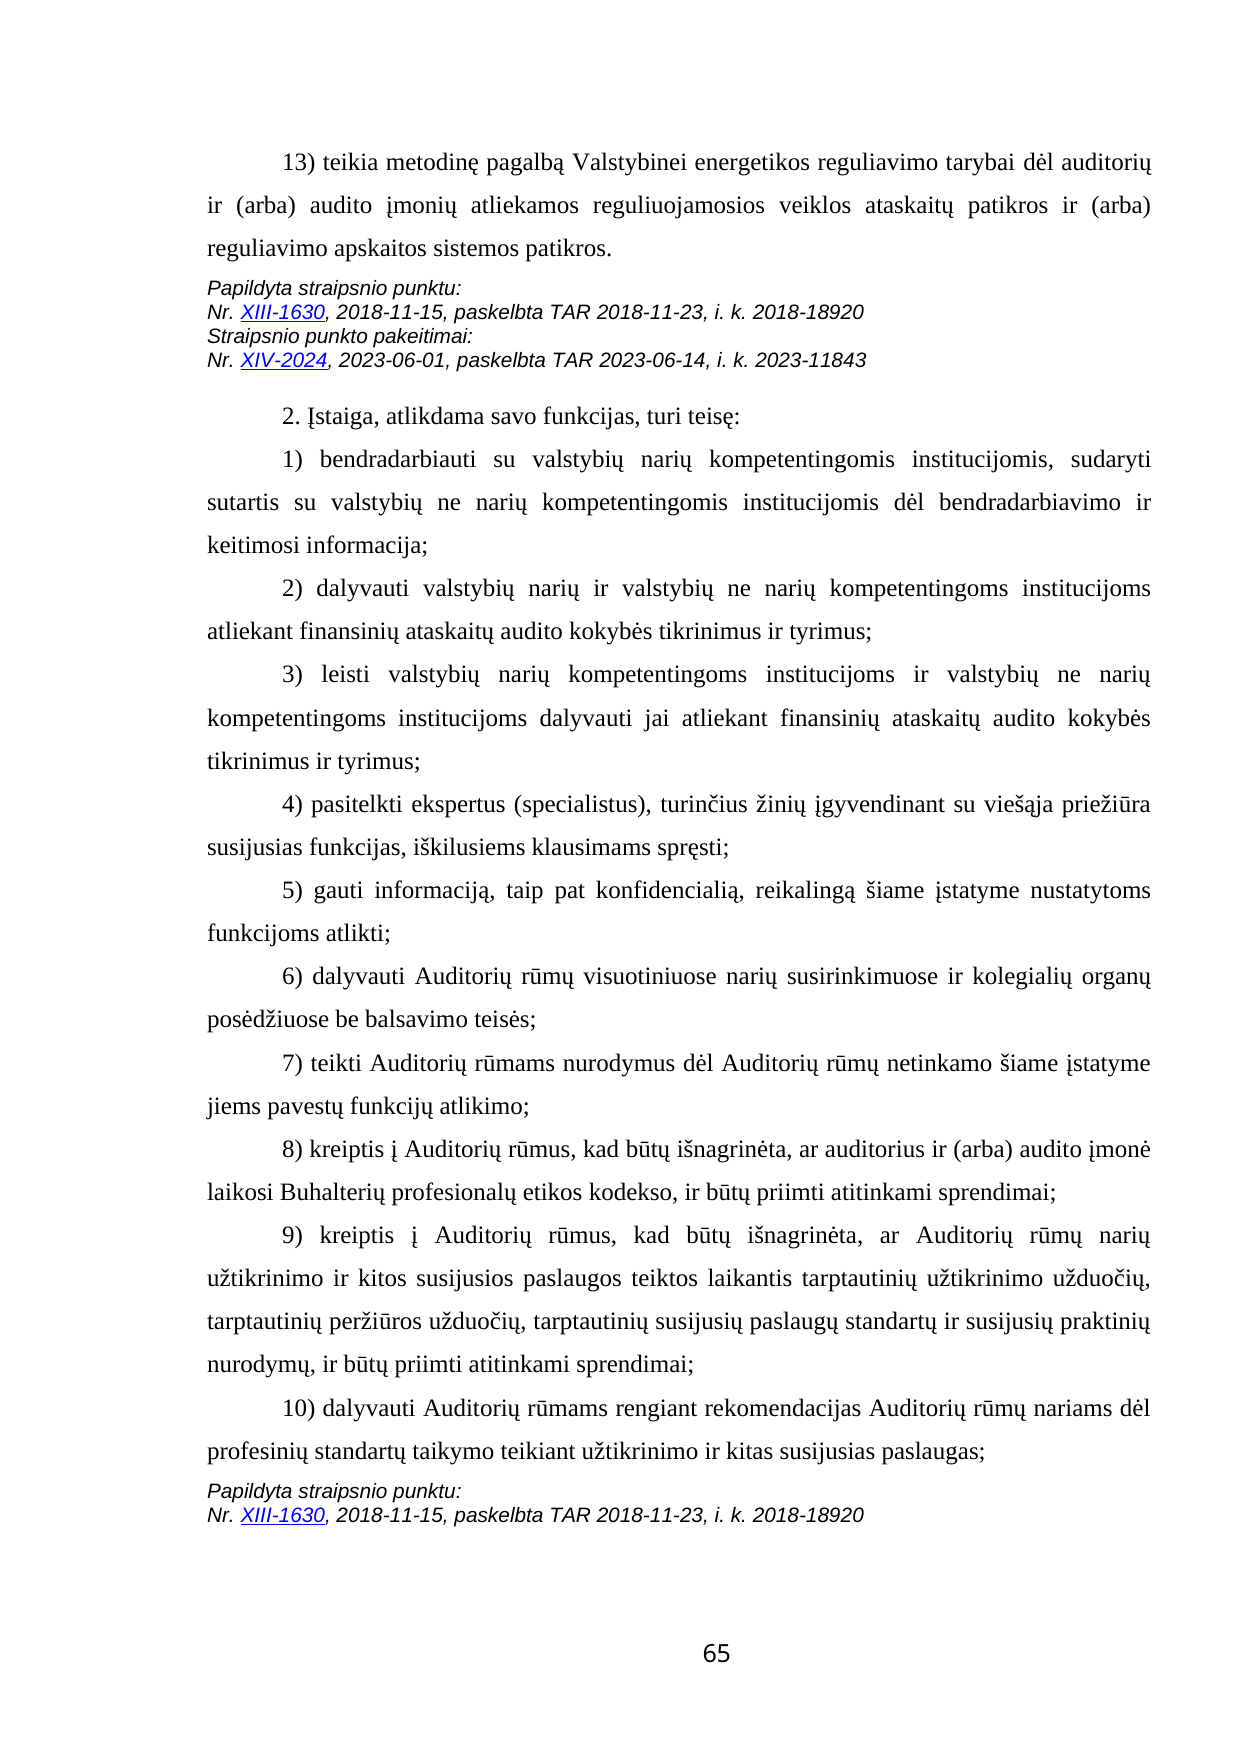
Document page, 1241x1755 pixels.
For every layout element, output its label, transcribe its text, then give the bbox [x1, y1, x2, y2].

text 6) dalyvauti Auditorių rūmų visuotiniuose narių susirinkimuose ir kolegialių organų posėdžiuose be balsavimo teisės; [207, 961, 1152, 1033]
text Papildyta straipsnio punktu: [207, 276, 1152, 300]
text 4) pasitelkti ekspertus (specialistus), turinčius žinių įgyvendinant su viešąja priežiūra susijusias funkcijas, iškilusiems klausimams spręsti; [207, 789, 1152, 861]
text 9) kreiptis į Auditorių rūmus, kad būtų išnagrinėta, ar Auditorių rūmų narių užtikrinimo ir kitos susijusios paslaugos teiktos laikantis tarptautinių užtikrinimo užduočių, tarptautinių peržiūros užduočių, tarptautinių susijusių paslaugų standartų ir susijusių praktinių nurodymų, ir būtų priimti atitinkami sprendimai; [207, 1220, 1152, 1378]
text 3) leisti valstybių narių kompetentingoms institucijoms ir valstybių ne narių kompetentingoms institucijoms dalyvauti jai atliekant finansinių ataskaitų audito kokybės tikrinimus ir tyrimus; [207, 659, 1152, 774]
text 10) dalyvauti Auditorių rūmams rengiant rekomendacijas Auditorių rūmų nariams dėl profesinių standartų taikymo teikiant užtikrinimo ir kitas susijusias paslaugas; [207, 1393, 1152, 1464]
text Nr. XIII-1630, 2018-11-15, paskelbta TAR 2018-11-23, i. k. 2018-18920 [207, 1503, 1152, 1527]
text Nr. XIV-2024, 2023-06-01, paskelbta TAR 2023-06-14, i. k. 2023-11843 [207, 348, 1152, 372]
text Papildyta straipsnio punktu: [207, 1479, 1152, 1503]
text 5) gauti informaciją, taip pat konfidencialią, reikalingą šiame įstatyme nustatytoms funkcijoms atlikti; [207, 875, 1152, 947]
text 13) teikia metodinę pagalbą Valstybinei energetikos reguliavimo tarybai dėl auditorių ir (arba) audito įmonių atliekamos reguliuojamosios veiklos ataskaitų patikros ir (arba) reguliavimo apskaitos sistemos patikros. [207, 147, 1152, 262]
text 1) bendradarbiauti su valstybių narių kompetentingomis institucijomis, sudaryti sutartis su valstybių ne narių kompetentingomis institucijomis dėl bendradarbiavimo ir keitimosi informacija; [207, 444, 1152, 559]
text 8) kreiptis į Auditorių rūmus, kad būtų išnagrinėta, ar auditorius ir (arba) audito įmonė laikosi Buhalterių profesionalų etikos kodekso, ir būtų priimti atitinkami sprendimai; [207, 1134, 1152, 1206]
text 2) dalyvauti valstybių narių ir valstybių ne narių kompetentingoms institucijoms atliekant finansinių ataskaitų audito kokybės tikrinimus ir tyrimus; [207, 573, 1152, 645]
text Straipsnio punkto pakeitimai: [207, 324, 1152, 348]
text 2. Įstaiga, atlikdama savo funkcijas, turi teisę: [207, 401, 1152, 429]
text Nr. XIII-1630, 2018-11-15, paskelbta TAR 2018-11-23, i. k. 2018-18920 [207, 300, 1152, 324]
text 7) teikti Auditorių rūmams nurodymus dėl Auditorių rūmų netinkamo šiame įstatyme jiems pavestų funkcijų atlikimo; [207, 1048, 1152, 1119]
